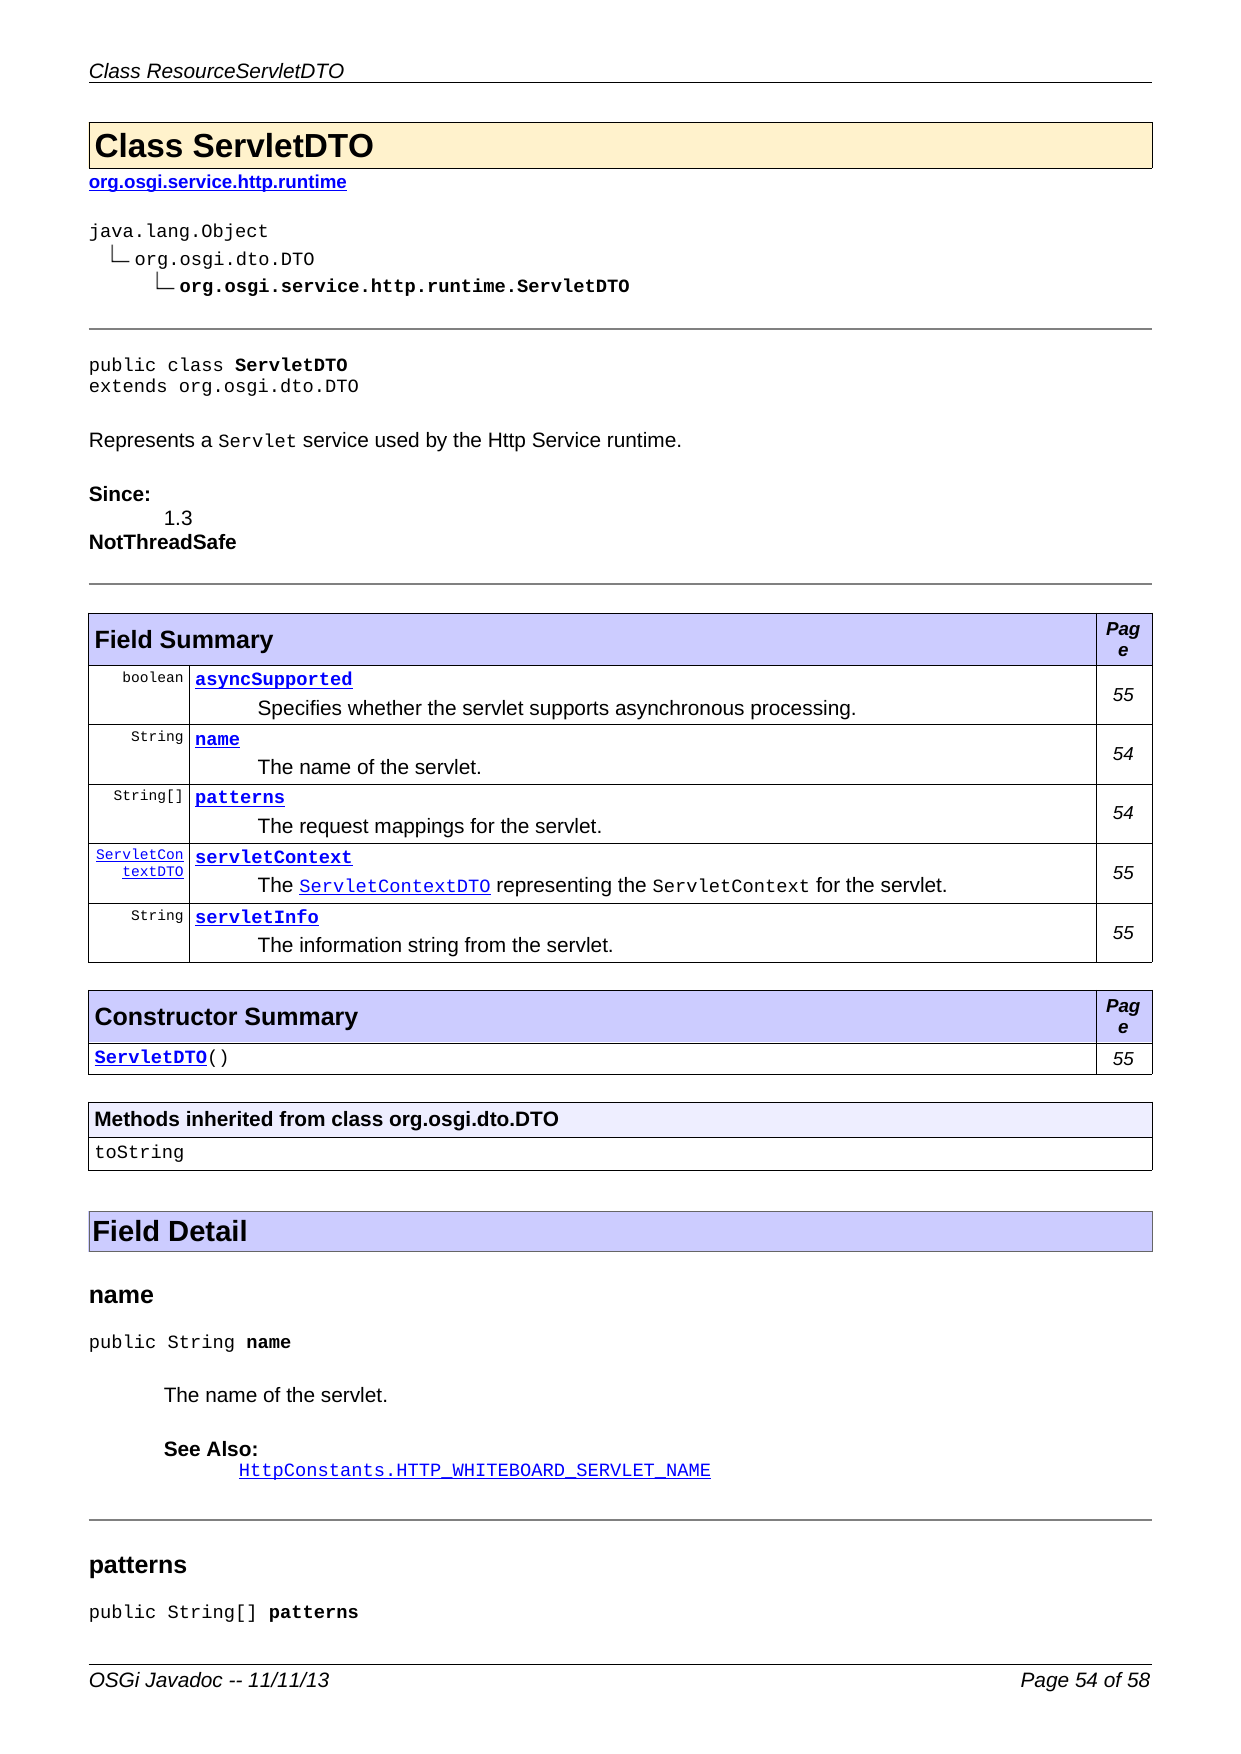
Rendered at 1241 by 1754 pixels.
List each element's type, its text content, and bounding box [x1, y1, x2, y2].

table_cell [1097, 844, 1152, 903]
table_cell servletInfo The information string from the servlet. [190, 904, 1096, 962]
table_cell ServletContextDTO [89, 844, 189, 903]
table_cell String [89, 725, 189, 783]
text Represents a Servlet service used by the Http Service runtime. [88, 427, 1152, 453]
text org.osgi.dto.DTO [88, 243, 1152, 271]
text public class ServletDTO [88, 356, 1152, 377]
table_cell [1097, 904, 1152, 962]
text extends org.osgi.dto.DTO [88, 377, 1152, 398]
subtitle patterns [88, 1550, 1152, 1579]
table_header Page [1097, 991, 1152, 1042]
table_cell toString [89, 1138, 1152, 1169]
text public String name [88, 1333, 1152, 1354]
table_cell ServletDTO() [89, 1044, 1096, 1074]
text See Also: [163, 1436, 1152, 1460]
text HttpConstants.HTTP_WHITEBOARD_SERVLET_NAME [238, 1460, 1152, 1482]
table_cell servletContext The ServletContextDTO representing the ServletContext for the servlet. [190, 844, 1096, 903]
table_cell asyncSupported Specifies whether the servlet supports asynchronous processing. [190, 666, 1096, 724]
table_cell patterns The request mappings for the servlet. [190, 785, 1096, 842]
table_cell name The name of the servlet. [190, 725, 1096, 783]
picture [111, 243, 135, 266]
table_cell [1097, 1044, 1152, 1074]
text The name of the servlet. [163, 1383, 1152, 1407]
table_cell [1097, 666, 1152, 724]
subtitle Class ServletDTO [90, 123, 1152, 168]
table_header Methods inherited from class org.osgi.dto.DTO [89, 1103, 1152, 1137]
text public String[] patterns [88, 1603, 1152, 1624]
text Since: [88, 482, 1152, 506]
subtitle Field Detail [90, 1212, 1152, 1251]
table_cell [1097, 725, 1152, 783]
picture [156, 270, 180, 293]
text org.osgi.service.http.runtime [88, 171, 1152, 193]
table_cell boolean [89, 666, 189, 724]
table_header Constructor Summary [89, 991, 1096, 1042]
table_cell String [89, 904, 189, 962]
text java.lang.Object [88, 222, 1152, 243]
text 1.3 [163, 506, 1152, 530]
table_header Page [1097, 614, 1152, 665]
subtitle name [88, 1280, 1152, 1309]
table_cell String[] [89, 785, 189, 842]
text org.osgi.service.http.runtime.ServletDTO [88, 271, 1152, 298]
table_cell [1097, 785, 1152, 842]
table_header Field Summary [89, 614, 1096, 665]
text NotThreadSafe [88, 530, 1152, 554]
